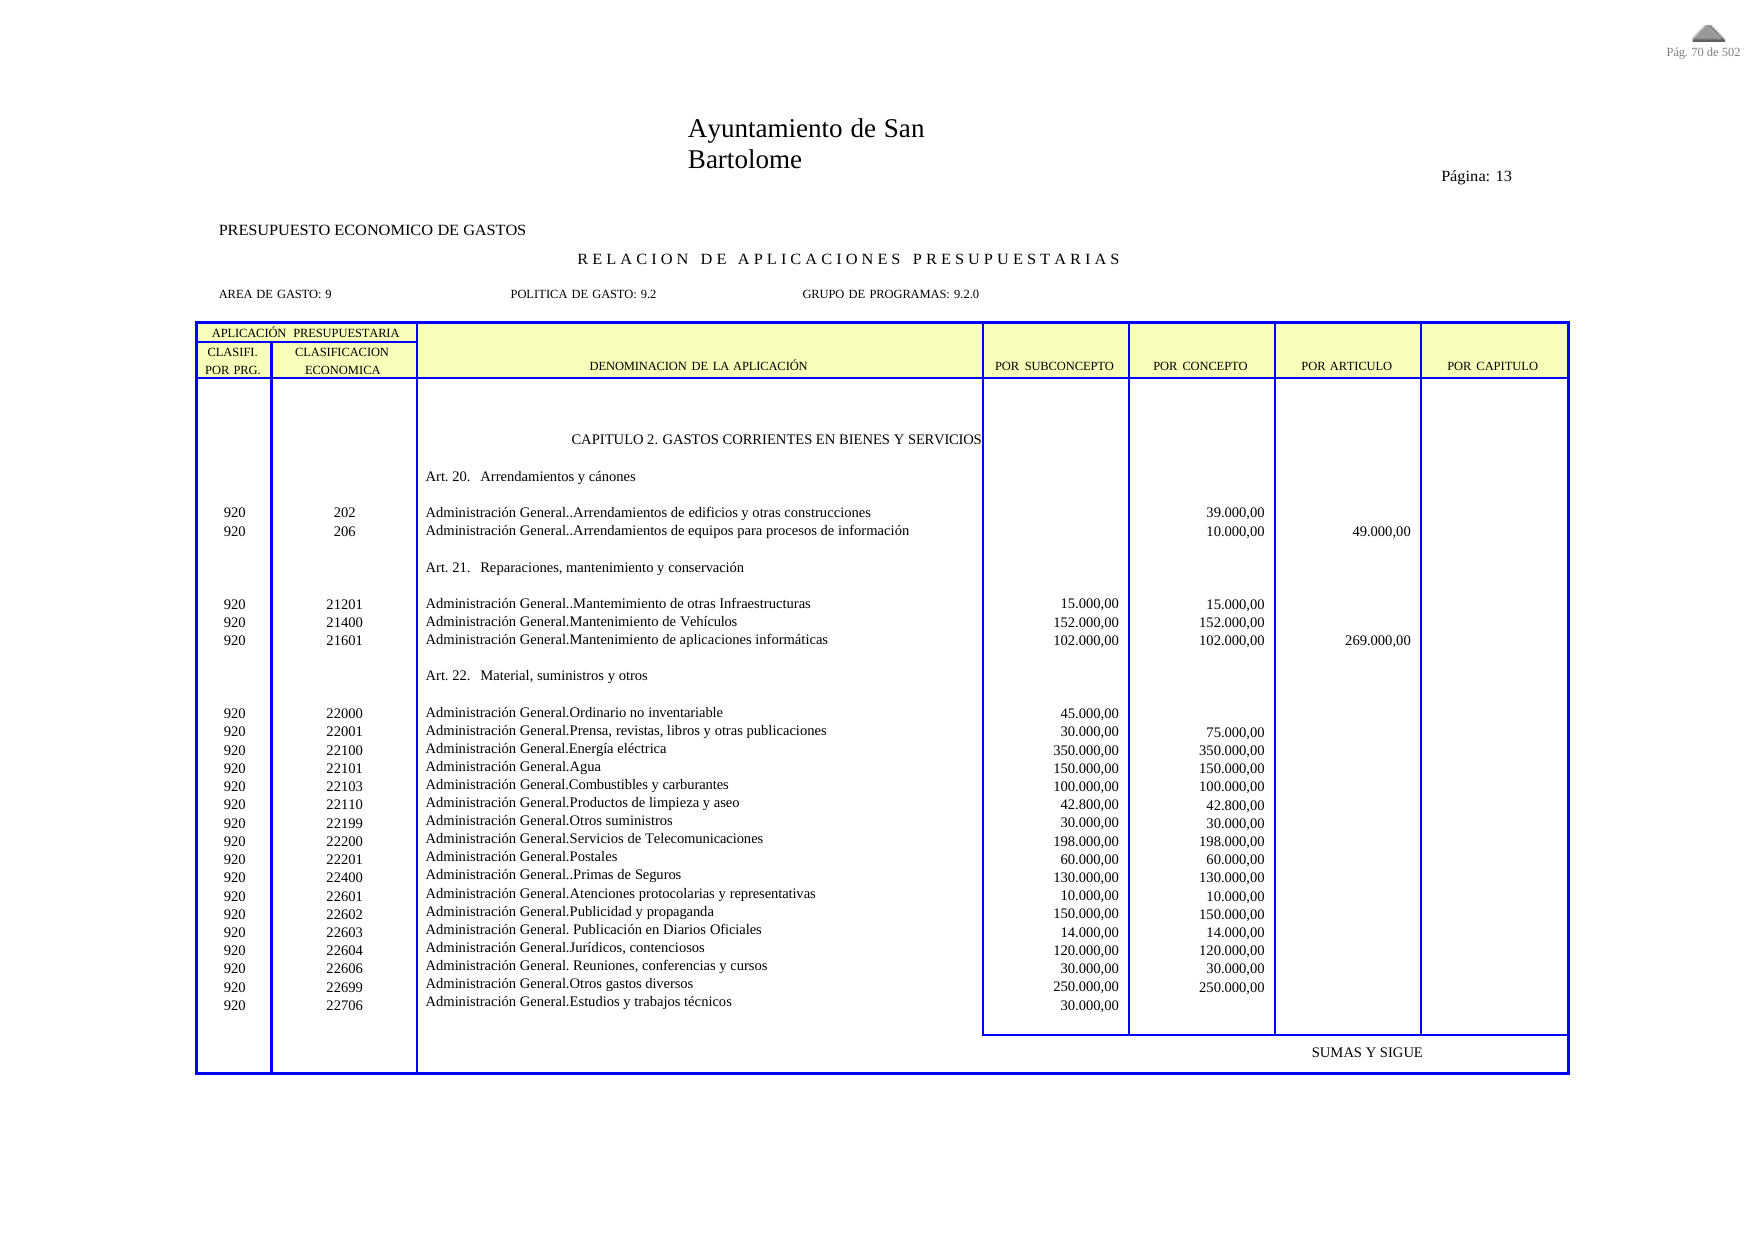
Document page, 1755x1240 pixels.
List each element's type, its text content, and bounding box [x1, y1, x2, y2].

table_header DENOMINACION DE LA APLICACIÓN [418, 324, 982, 377]
table_cell 49.000,00 269.000,00 [1276, 379, 1420, 1034]
table_cell CAPITULO 2. GASTOS CORRIENTES EN BIENES Y SERVICIOS Art. 20. Arrendamientos y cánones Administración General..Arrendamientos de edificios y otras construcciones Administración General..Arrendamientos de equipos para procesos de información Art. 21. Reparaciones, mantenimiento y conservación Administración General..Mantemimiento de otras Infraestructuras Administración General.Mantenimiento de Vehículos Administración General.Mantenimiento de aplicaciones informáticas Art. 22. Material, suministros y otros Administración General.Ordinario no inventariable Administración General.Prensa, revistas, libros y otras publicaciones Administración General.Energía eléctrica Administración General.Agua Administración General.Combustibles y carburantes Administración General.Productos de limpieza y aseo Administración General.Otros suministros Administración General.Servicios de Telecomunicaciones Administración General.Postales Administración General..Primas de Seguros Administración General.Atenciones protocolarias y representativas Administración General.Publicidad y propaganda Administración General. Publicación en Diarios Oficiales Administración General.Jurídicos, contenciosos Administración General. Reuniones, conferencias y cursos Administración General.Otros gastos diversos Administración General.Estudios y trabajos técnicos [418, 379, 982, 1034]
table_cell 202 206 21201 21400 21601 22000 22001 22100 22101 22103 22110 22199 22200 22201 22400 22601 22602 22603 22604 22606 22699 22706 [273, 379, 416, 1072]
text PRESUPUESTO ECONOMICO DE GASTOS [218, 221, 528, 239]
text R E L A C I O N D E A P L I C A C I O N E S P R E S U P U E S T A R I A S [577, 250, 1752, 268]
picture [1691, 25, 1726, 42]
table_cell 39.000,00 10.000,00 15.000,00 152.000,00 102.000,00 75.000,00 350.000,00 150.000,00 100.000,00 42.800,00 30.000,00 198.000,00 60.000,00 130.000,00 10.000,00 150.000,00 14.000,00 120.000,00 30.000,00 250.000,00 [1130, 379, 1274, 1034]
text AREA DE GASTO: 9 POLITICA DE GASTO: 9.2 GRUPO DE PROGRAMAS: 9.2.0 [218, 286, 1752, 301]
table_cell 15.000,00 152.000,00 102.000,00 45.000,00 30.000,00 350.000,00 150.000,00 100.000,00 42.800,00 30.000,00 198.000,00 60.000,00 130.000,00 10.000,00 150.000,00 14.000,00 120.000,00 30.000,00 250.000,00 30.000,00 [984, 379, 1128, 1034]
table_header POR SUBCONCEPTO [984, 324, 1128, 377]
table_cell SUMAS Y SIGUE [418, 1034, 1567, 1072]
table_cell CLASIFICACION ECONOMICA [273, 343, 416, 377]
table_header POR CAPITULO [1422, 324, 1567, 377]
text Página: 13 [1439, 166, 1514, 184]
table_cell CLASIFI. POR PRG. [198, 343, 270, 377]
table_cell [1422, 379, 1567, 1034]
table_header POR ARTICULO [1276, 324, 1420, 377]
table_header POR CONCEPTO [1130, 324, 1274, 377]
subtitle Ayuntamiento de San Bartolome [688, 112, 1045, 174]
table_header APLICACIÓN PRESUPUESTARIA [198, 324, 416, 341]
table_cell 920 920 920 920 920 920 920 920 920 920 920 920 920 920 920 920 920 920 920 920 920 920 [198, 379, 270, 1072]
